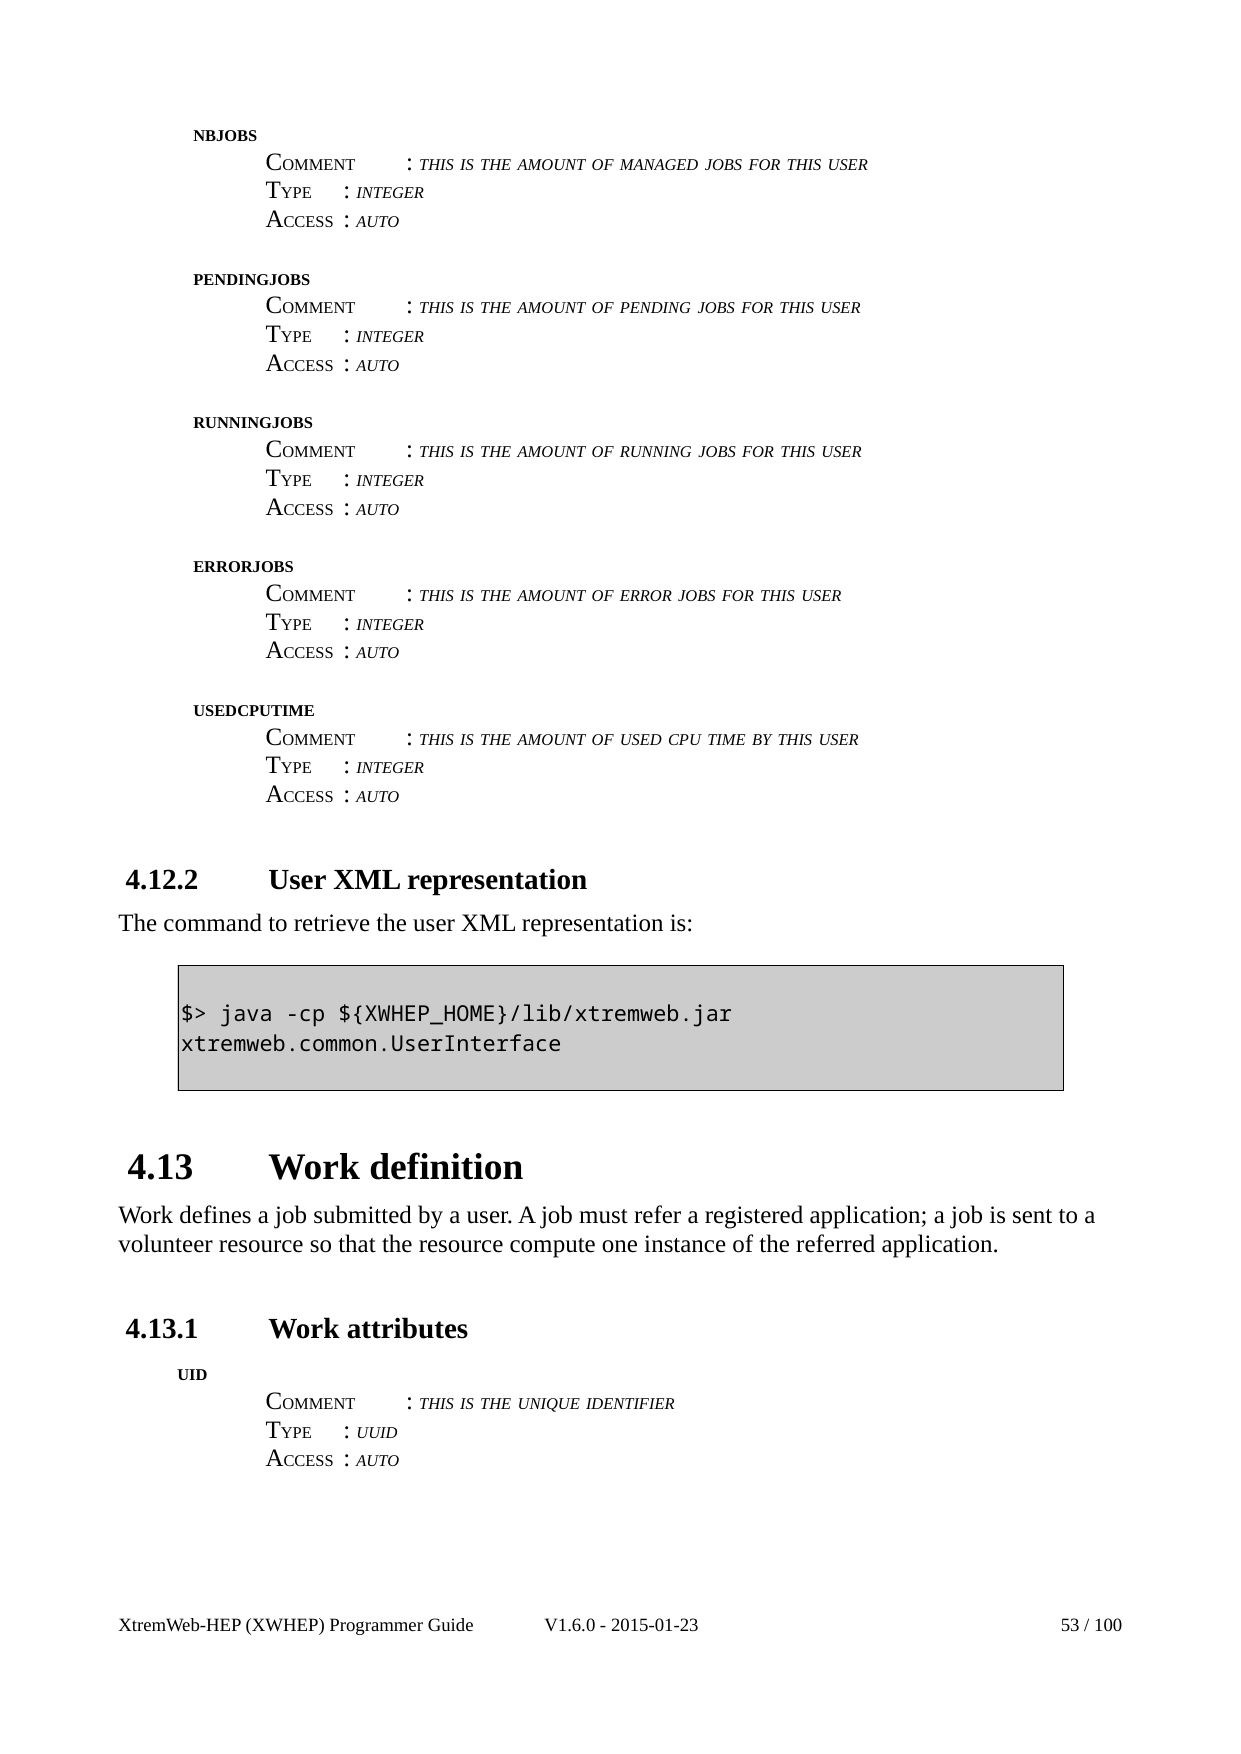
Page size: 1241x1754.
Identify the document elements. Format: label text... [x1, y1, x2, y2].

text Comment : this is the amount of running jobs for this user [265, 434, 1122, 463]
text Comment : this is the amount of pending jobs for this user [265, 291, 1122, 319]
text usedcputime [118, 693, 1122, 722]
text errorjobs [118, 549, 1122, 578]
text Comment : this is the amount of managed jobs for this user [265, 147, 1122, 176]
text Access : auto [265, 204, 1122, 233]
subtitle Work attributes [118, 1311, 1122, 1345]
text Comment : this is the amount of used cpu time by this user [265, 722, 1122, 751]
text Access : auto [265, 779, 1122, 808]
text Access : auto [265, 492, 1122, 521]
subtitle User XML representation [118, 862, 1122, 895]
subtitle Work definition [118, 1144, 1122, 1187]
text Comment : this is the amount of error jobs for this user [265, 578, 1122, 607]
text Access : auto [265, 348, 1122, 377]
text nbjobs [118, 118, 1122, 147]
text Access : auto [265, 636, 1122, 664]
text Type : integer [265, 607, 1122, 636]
text Type : integer [265, 751, 1122, 779]
text Comment : this is the unique identifier [265, 1386, 1122, 1415]
text uid [118, 1357, 1122, 1386]
text runningjobs [118, 406, 1122, 434]
text Work defines a job submitted by a user. A job must refer a registered application; a job is sent to a volunteer resource so that the resource compute one instance of the referred application. [118, 1200, 1122, 1257]
text $> java -cp ${XWHEP_HOME}/lib/xtremweb.jar xtremweb.common.UserInterface [179, 995, 1063, 1055]
text Type : integer [265, 176, 1122, 204]
text Type : integer [265, 319, 1122, 348]
text Access : auto [265, 1443, 1122, 1472]
text The command to retrieve the user XML representation is: [118, 908, 1122, 937]
text Type : integer [265, 463, 1122, 492]
text Type : uuid [265, 1415, 1122, 1443]
text pendingjobs [118, 262, 1122, 291]
